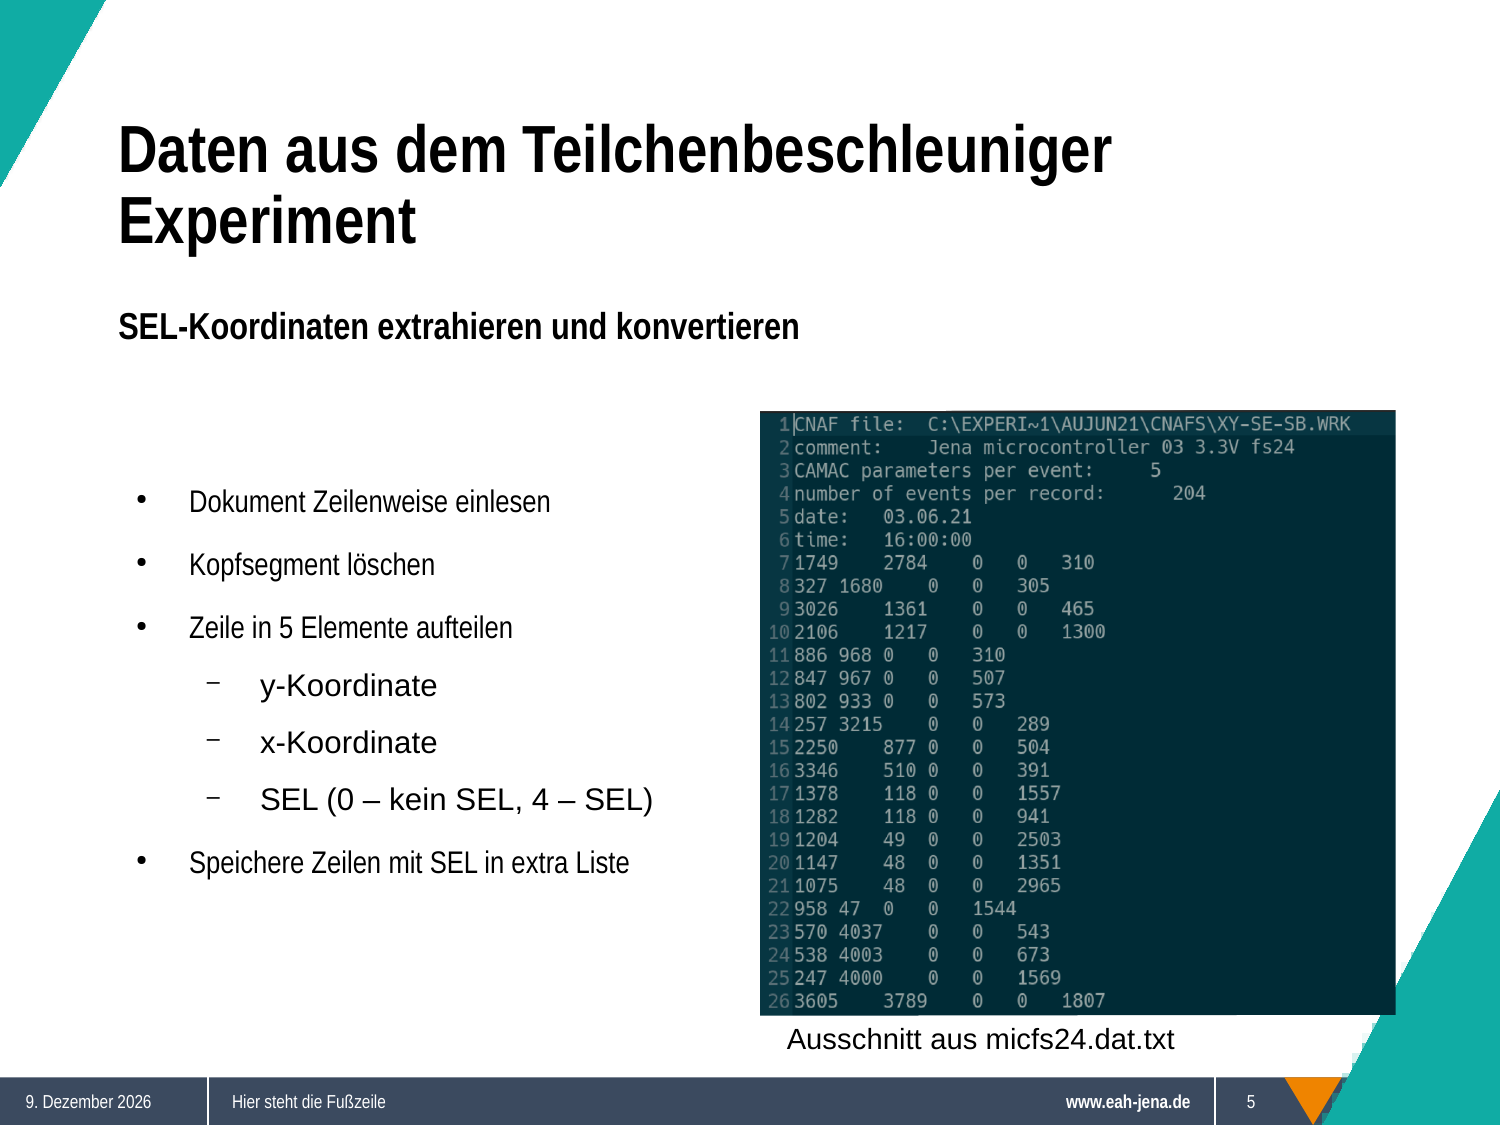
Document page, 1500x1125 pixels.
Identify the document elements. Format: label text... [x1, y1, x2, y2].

picture [973, 765, 982, 776]
picture [932, 809, 937, 820]
picture [1075, 490, 1082, 499]
picture [995, 648, 1002, 661]
picture [930, 740, 937, 754]
picture [818, 740, 826, 754]
picture [1096, 629, 1101, 638]
picture [973, 719, 982, 730]
picture [852, 717, 859, 725]
picture [808, 536, 812, 546]
picture [929, 948, 937, 961]
picture [1063, 602, 1071, 615]
picture [920, 602, 926, 615]
text_box Ausschnitt aus micfs24.dat.txt [772, 1015, 1253, 1064]
picture [1007, 901, 1016, 914]
picture [796, 740, 803, 747]
picture [1175, 440, 1182, 452]
picture [1032, 879, 1048, 892]
picture [1054, 855, 1058, 868]
picture [797, 856, 803, 869]
picture [840, 671, 847, 677]
picture [862, 948, 870, 959]
picture [818, 536, 835, 546]
picture [932, 763, 937, 776]
picture [930, 694, 937, 708]
picture [840, 948, 848, 961]
picture [1175, 486, 1182, 494]
picture [1000, 444, 1004, 454]
picture [807, 602, 815, 615]
picture [842, 579, 847, 592]
picture [908, 625, 914, 638]
picture [818, 996, 826, 1005]
picture [873, 971, 882, 982]
picture [896, 610, 904, 615]
picture [1040, 786, 1048, 800]
picture [830, 786, 836, 794]
picture [933, 718, 937, 730]
picture [813, 463, 830, 477]
picture [973, 927, 982, 936]
picture [1029, 740, 1041, 754]
picture [1040, 947, 1048, 961]
picture [818, 835, 826, 844]
list Dokument Zeilenweise einlesen Kopfsegment löschen Zeile in 5 Elemente aufteilen y-Koordinate x-Koordinate SEL (0 – kein SEL, 4 – SEL) Speichere Zeilen mit SEL in extra Liste [103, 410, 738, 1016]
picture [1085, 625, 1093, 637]
picture [796, 490, 804, 500]
picture [1020, 971, 1026, 984]
picture [929, 902, 937, 914]
picture [986, 490, 992, 503]
picture [829, 604, 836, 614]
picture [884, 903, 893, 915]
picture [796, 580, 804, 592]
picture [820, 509, 825, 523]
picture [885, 740, 892, 747]
picture [992, 468, 1004, 474]
picture [862, 699, 870, 708]
picture [973, 580, 982, 590]
picture [796, 653, 804, 661]
picture [1029, 971, 1048, 984]
picture [966, 534, 971, 544]
picture [796, 999, 804, 1007]
picture [1018, 580, 1026, 592]
picture [797, 833, 804, 846]
picture [973, 833, 982, 844]
picture [808, 856, 814, 869]
picture [1063, 466, 1071, 477]
picture [1285, 440, 1294, 453]
picture [1074, 625, 1082, 637]
picture [796, 533, 802, 546]
picture [907, 740, 915, 754]
picture [918, 533, 926, 546]
picture [973, 950, 982, 961]
picture [818, 556, 826, 569]
picture [1229, 440, 1236, 453]
picture [797, 556, 803, 569]
picture [863, 467, 868, 481]
picture [884, 856, 893, 869]
picture [806, 997, 815, 1007]
picture [864, 717, 869, 730]
picture [807, 723, 814, 731]
picture [797, 903, 804, 915]
picture [797, 879, 804, 892]
picture [1029, 786, 1038, 800]
picture [908, 555, 914, 563]
picture [1219, 448, 1227, 453]
picture [973, 973, 982, 982]
picture [990, 901, 1004, 914]
picture [796, 763, 804, 777]
picture [831, 463, 837, 475]
text_box [1322, 790, 1500, 1125]
picture [818, 651, 824, 659]
picture [1042, 809, 1046, 822]
picture [952, 509, 959, 516]
picture [1073, 602, 1082, 615]
picture [985, 694, 993, 705]
picture [863, 653, 870, 661]
picture [829, 740, 837, 754]
picture [841, 650, 848, 661]
picture [852, 490, 859, 500]
picture [896, 533, 903, 544]
picture [929, 509, 937, 523]
picture [796, 671, 807, 685]
picture [886, 467, 892, 477]
picture [1085, 555, 1093, 568]
picture [1052, 840, 1060, 846]
picture [796, 603, 804, 615]
picture [829, 514, 837, 520]
picture [759, 409, 1396, 1016]
picture [915, 467, 926, 477]
picture [820, 763, 824, 776]
picture [885, 648, 893, 659]
picture [1018, 950, 1026, 961]
picture [796, 954, 804, 961]
picture [830, 486, 835, 500]
picture [929, 971, 937, 984]
picture [885, 694, 893, 708]
picture [1040, 490, 1049, 496]
picture [818, 907, 824, 914]
picture [896, 467, 915, 477]
picture [1029, 763, 1038, 776]
picture [1064, 625, 1070, 638]
picture [830, 809, 836, 819]
picture [873, 579, 882, 590]
picture [1119, 439, 1123, 452]
picture [808, 971, 813, 984]
picture [885, 999, 893, 1007]
picture [973, 809, 982, 822]
picture [897, 602, 903, 609]
picture [1029, 579, 1038, 592]
list Daten aus dem Teilchenbeschleuniger Experiment [103, 107, 1398, 259]
picture [818, 811, 824, 821]
picture [840, 463, 848, 477]
text_box [0, 0, 106, 187]
picture [973, 855, 982, 868]
picture [907, 603, 914, 615]
picture [807, 763, 814, 770]
picture [818, 490, 827, 500]
picture [807, 513, 815, 523]
picture [840, 902, 848, 914]
picture [897, 786, 904, 800]
picture [1029, 925, 1037, 938]
picture [807, 648, 815, 661]
picture [851, 971, 859, 984]
picture [851, 671, 858, 684]
picture [807, 444, 815, 452]
picture [1029, 809, 1038, 822]
picture [1063, 564, 1071, 569]
picture [1075, 555, 1082, 569]
picture [1042, 718, 1049, 730]
picture [1029, 468, 1038, 477]
picture [930, 833, 937, 843]
picture [795, 464, 799, 474]
picture [884, 833, 893, 846]
picture [884, 748, 893, 754]
picture [1008, 466, 1015, 477]
picture [1041, 925, 1048, 931]
picture [874, 467, 882, 477]
picture [832, 769, 837, 777]
picture [886, 625, 892, 638]
picture [896, 509, 904, 516]
picture [855, 949, 859, 961]
picture [1051, 468, 1060, 477]
picture [1030, 947, 1037, 955]
picture [907, 765, 915, 776]
picture [818, 444, 837, 454]
picture [807, 464, 813, 473]
picture [940, 467, 948, 473]
picture [1041, 833, 1049, 846]
picture [1020, 855, 1024, 868]
picture [1018, 996, 1026, 1007]
picture [1040, 579, 1048, 592]
picture [1041, 932, 1048, 938]
picture [1066, 492, 1071, 500]
picture [986, 467, 992, 480]
picture [841, 674, 848, 684]
picture [1085, 602, 1093, 615]
picture [818, 856, 827, 869]
picture [1021, 811, 1026, 820]
picture [973, 602, 982, 613]
picture [1074, 463, 1081, 477]
list SEL-Koordinaten extrahieren und konvertieren [103, 275, 1055, 411]
picture [908, 809, 914, 817]
picture [898, 836, 904, 844]
picture [884, 509, 893, 523]
picture [918, 994, 926, 1004]
picture [797, 786, 804, 800]
picture [807, 953, 815, 961]
picture [1018, 768, 1026, 776]
picture [807, 879, 815, 890]
picture [929, 879, 937, 891]
picture [886, 809, 892, 823]
picture [1008, 490, 1015, 500]
picture [830, 994, 836, 1001]
picture [973, 555, 982, 567]
picture [918, 555, 926, 569]
picture [884, 769, 892, 777]
picture [986, 648, 993, 661]
picture [973, 996, 982, 1007]
picture [831, 856, 836, 867]
picture [851, 650, 858, 661]
picture [896, 857, 904, 869]
picture [1152, 463, 1160, 477]
picture [1020, 444, 1026, 453]
picture [1073, 993, 1082, 1007]
picture [929, 648, 937, 661]
picture [1253, 439, 1259, 453]
picture [807, 490, 814, 500]
picture [932, 463, 936, 477]
picture [975, 901, 981, 915]
picture [1185, 486, 1197, 499]
picture [874, 953, 882, 961]
picture [933, 672, 937, 683]
picture [808, 625, 813, 638]
picture [984, 444, 989, 453]
picture [908, 786, 914, 794]
picture [1085, 993, 1093, 1006]
picture [818, 625, 826, 636]
picture [1043, 976, 1048, 984]
picture [964, 509, 970, 523]
picture [1029, 833, 1038, 846]
picture [897, 809, 903, 823]
picture [973, 740, 982, 751]
picture [807, 771, 815, 777]
picture [929, 925, 937, 938]
picture [929, 441, 936, 454]
picture [818, 925, 826, 936]
picture [818, 953, 826, 961]
picture [953, 467, 960, 477]
picture [888, 673, 893, 683]
picture [797, 810, 803, 823]
picture [951, 533, 963, 546]
picture [1030, 855, 1037, 862]
picture [1275, 440, 1282, 446]
picture [898, 763, 902, 776]
picture [1064, 994, 1071, 1007]
picture [1041, 855, 1048, 868]
picture [957, 444, 963, 453]
picture [1100, 626, 1104, 637]
picture [1029, 718, 1038, 730]
picture [974, 656, 982, 661]
picture [929, 579, 937, 591]
picture [973, 786, 982, 800]
picture [886, 533, 892, 546]
picture [1042, 763, 1048, 776]
picture [862, 971, 870, 982]
picture [851, 925, 859, 938]
picture [908, 994, 914, 1002]
picture [1031, 490, 1038, 500]
picture [1163, 441, 1171, 453]
picture [985, 671, 992, 684]
picture [829, 833, 838, 846]
picture [1018, 625, 1026, 636]
picture [797, 509, 804, 523]
picture [840, 722, 848, 731]
picture [884, 879, 892, 892]
picture [918, 509, 926, 523]
picture [840, 694, 848, 708]
picture [973, 879, 982, 890]
picture [1020, 786, 1026, 800]
picture [886, 602, 892, 615]
picture [930, 786, 937, 797]
picture [973, 626, 982, 636]
picture [1096, 993, 1104, 998]
picture [829, 556, 836, 562]
picture [886, 786, 892, 800]
picture [1032, 444, 1038, 454]
picture [874, 722, 882, 730]
picture [807, 786, 814, 793]
picture [796, 694, 815, 708]
picture [807, 740, 814, 746]
